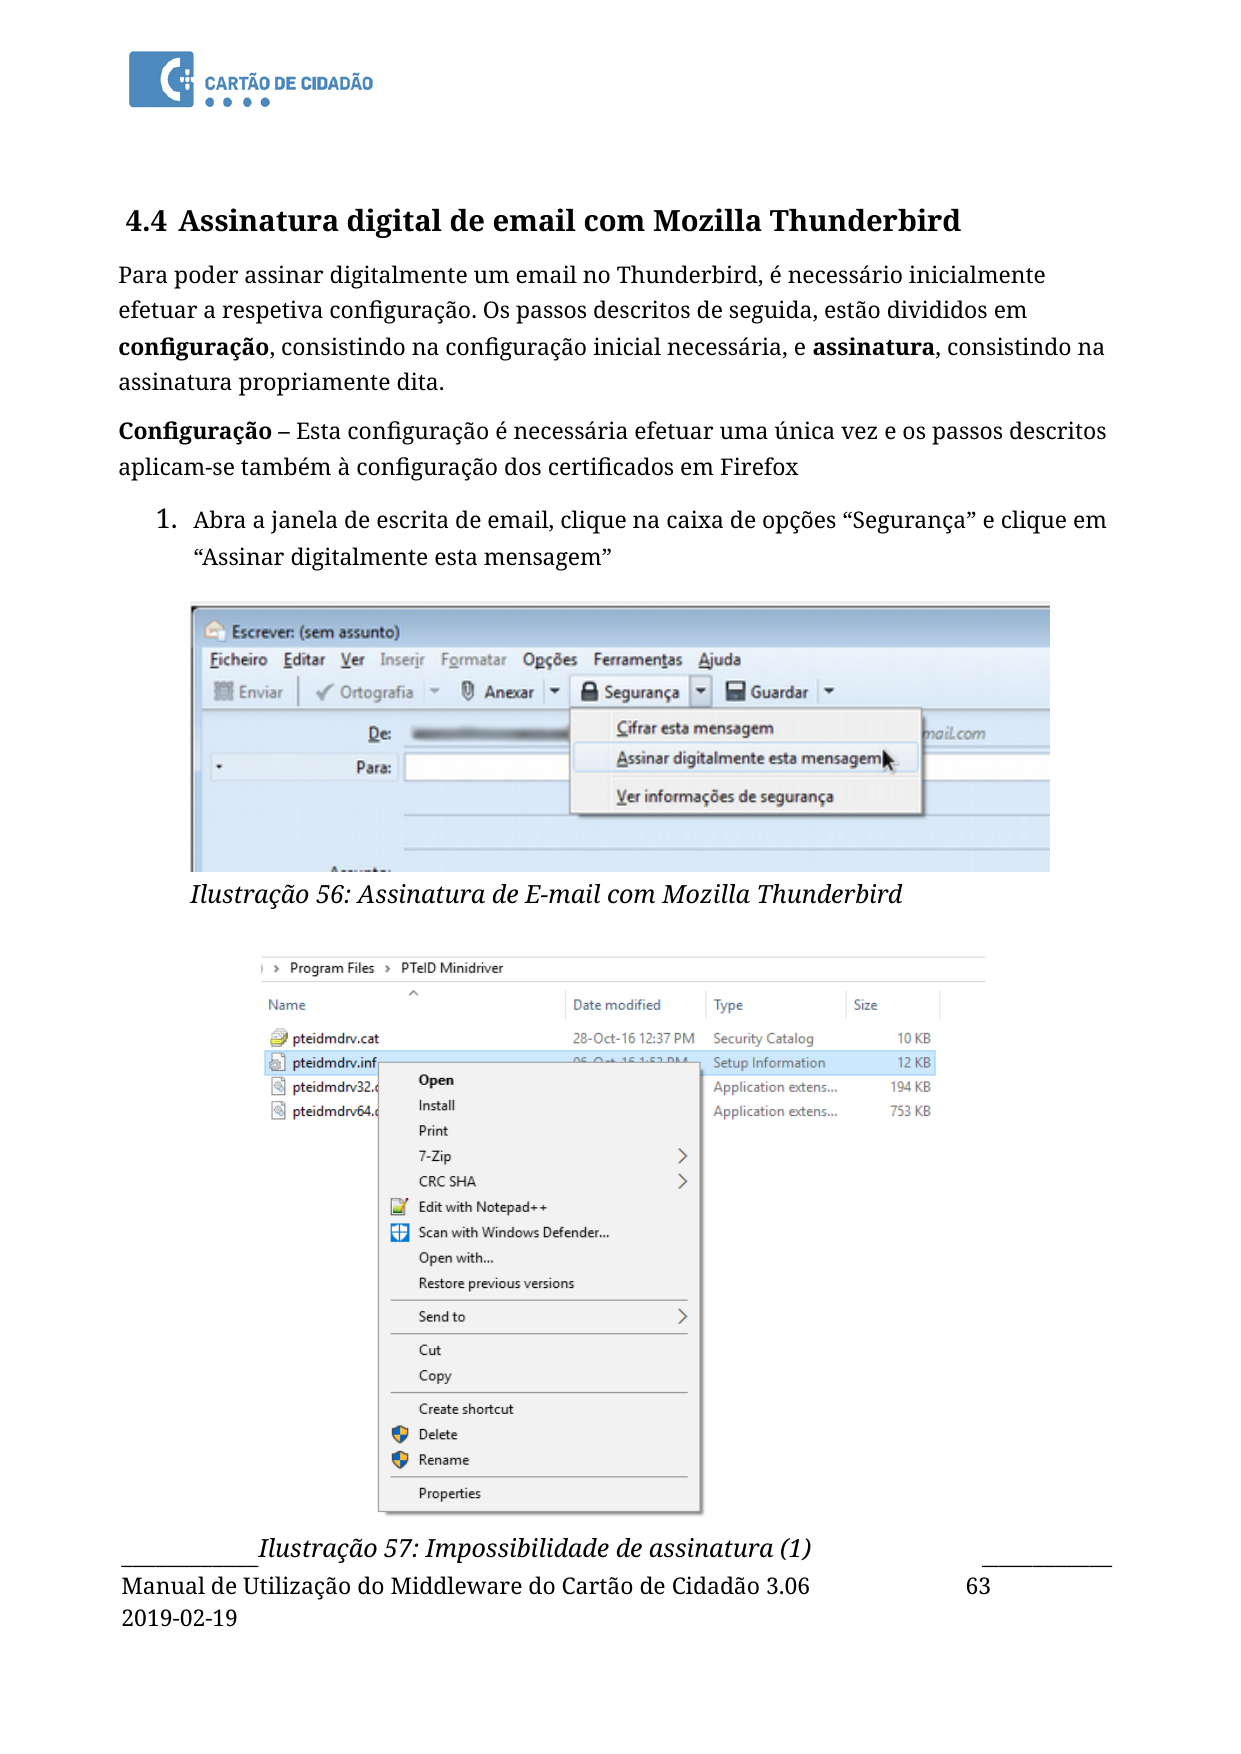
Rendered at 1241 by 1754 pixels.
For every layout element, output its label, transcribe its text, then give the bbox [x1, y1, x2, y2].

picture [127, 45, 420, 115]
list Abra a janela de escrita de email, clique na caixa de opções “Segurança” e clique em “Assinar digitalmente esta mensagem” [156, 499, 1122, 572]
picture [261, 951, 986, 1526]
picture [190, 601, 1050, 872]
text Para poder assinar digitalmente um email no Thunderbird, é necessário inicialmente efetuar a respetiva configuração. Os passos descritos de seguida, estão divididos em configuração, consistindo na configuração inicial necessária, e assinatura, consistindo na assinatura propriamente dita. [118, 258, 1122, 398]
list Ilustração 56: Assinatura de E-mail com Mozilla Thunderbird [190, 872, 1050, 911]
text Ilustração 62: Impossibilidade de assinatura (1) [258, 1531, 982, 1565]
list [190, 589, 1050, 601]
subtitle Assinatura digital de email com Mozilla Thunderbird [118, 200, 1122, 240]
text Configuração – Esta configuração é necessária efetuar uma única vez e os passos descritos aplicam-se também à configuração dos certificados em Firefox [118, 415, 1122, 482]
